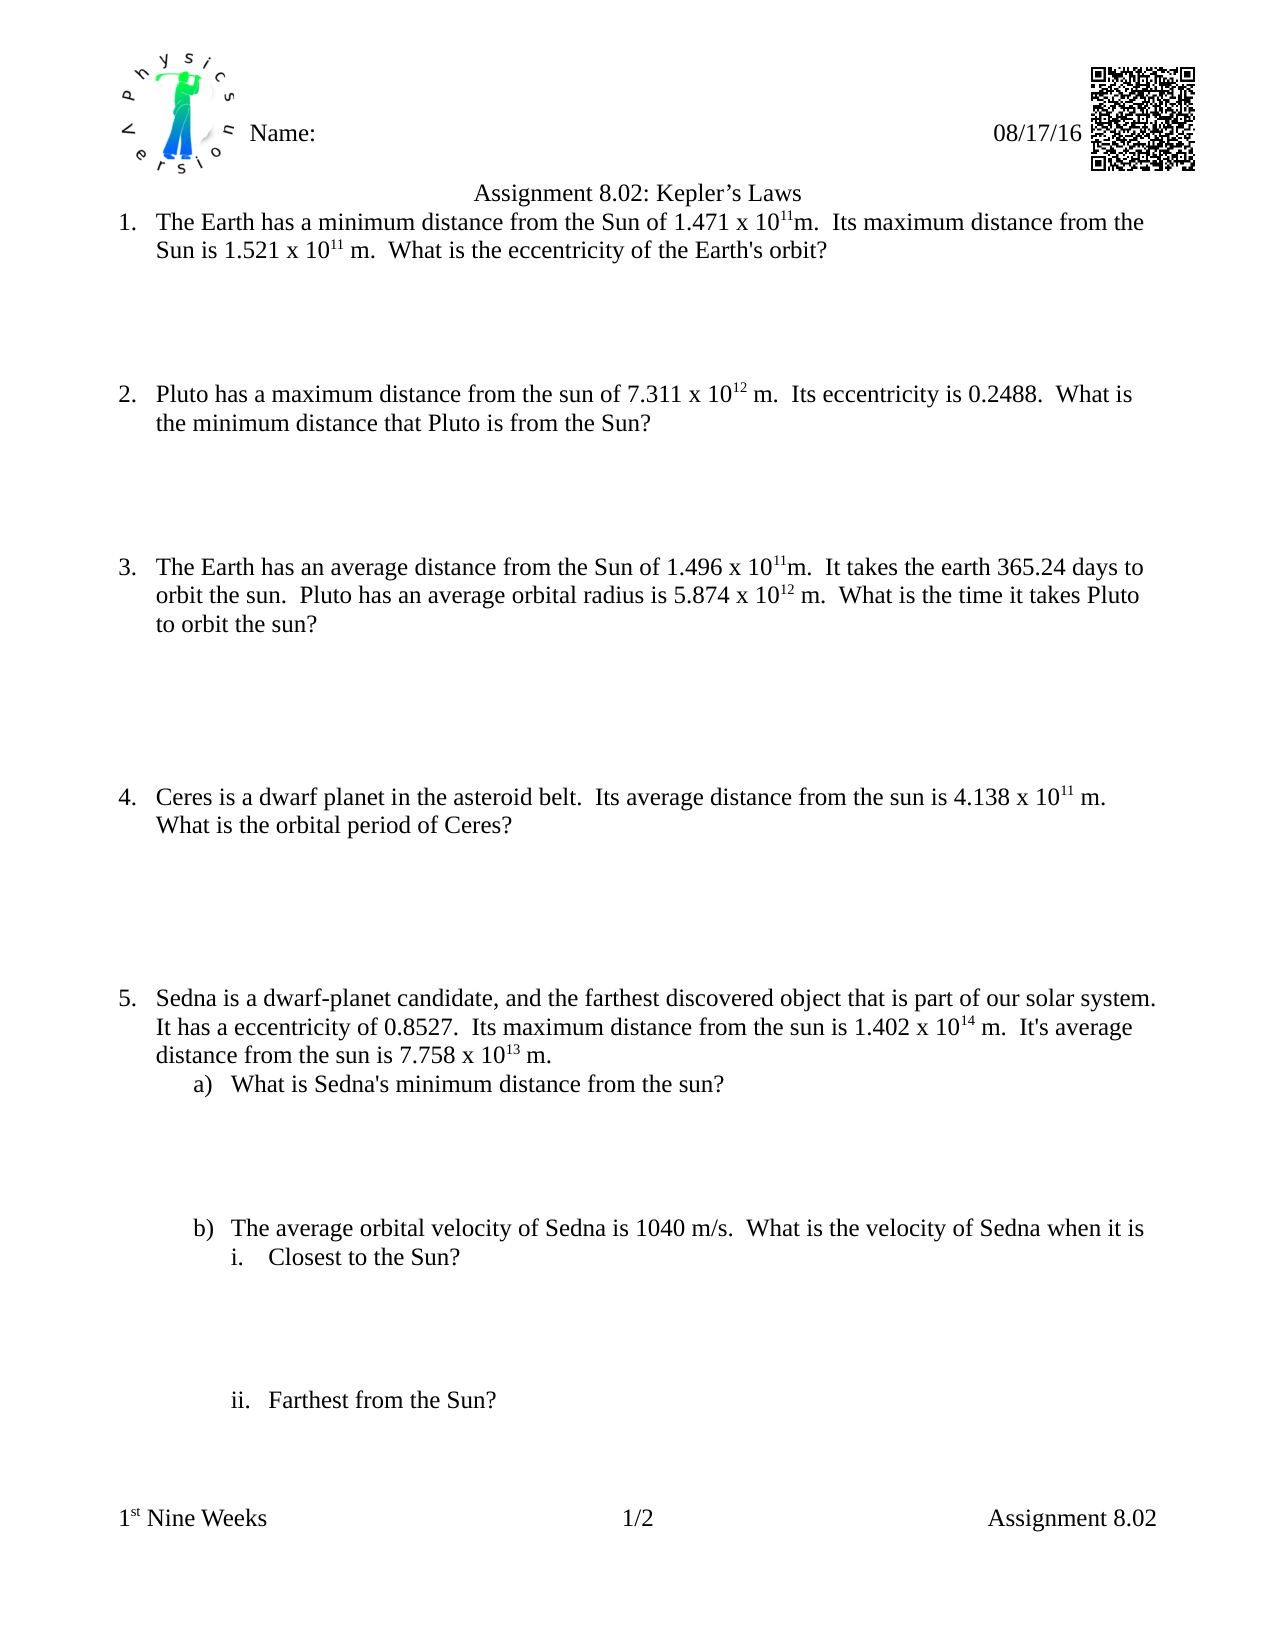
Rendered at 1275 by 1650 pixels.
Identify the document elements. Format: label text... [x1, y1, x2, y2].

list Pluto has a maximum distance from the sun of 7.311 x 1012 m. Its eccentricity is 0.2488. What is the minimum distance that Pluto is from the Sun? [118, 379, 1157, 437]
text Assignment 8.02: Kepler’s Laws [118, 176, 1157, 207]
list Ceres is a dwarf planet in the asteroid belt. Its average distance from the sun is 4.138 x 1011 m. What is the orbital period of Ceres? [118, 782, 1157, 839]
list The Earth has an average distance from the Sun of 1.496 x 1011m. It takes the earth 365.24 days to orbit the sun. Pluto has an average orbital radius is 5.874 x 1012 m. What is the time it takes Pluto to orbit the sun? [118, 552, 1157, 638]
list The Earth has a minimum distance from the Sun of 1.471 x 1011m. Its maximum distance from the Sun is 1.521 x 1011 m. What is the eccentricity of the Earth's orbit? [118, 207, 1157, 264]
list Sedna is a dwarf-planet candidate, and the farthest discovered object that is part of our solar system. It has a eccentricity of 0.8527. Its maximum distance from the sun is 1.402 x 1014 m. It's average distance from the sun is 7.758 x 1013 m. [118, 983, 1157, 1069]
picture [1082, 58, 1203, 179]
list What is Sedna's minimum distance from the sun? [193, 1069, 1157, 1098]
list The average orbital velocity of Sedna is 1040 m/s. What is the velocity of Sedna when it is [193, 1213, 1157, 1242]
list Farthest from the Sun? [231, 1386, 1157, 1414]
picture [121, 53, 235, 174]
list Closest to the Sun? [231, 1242, 1157, 1271]
